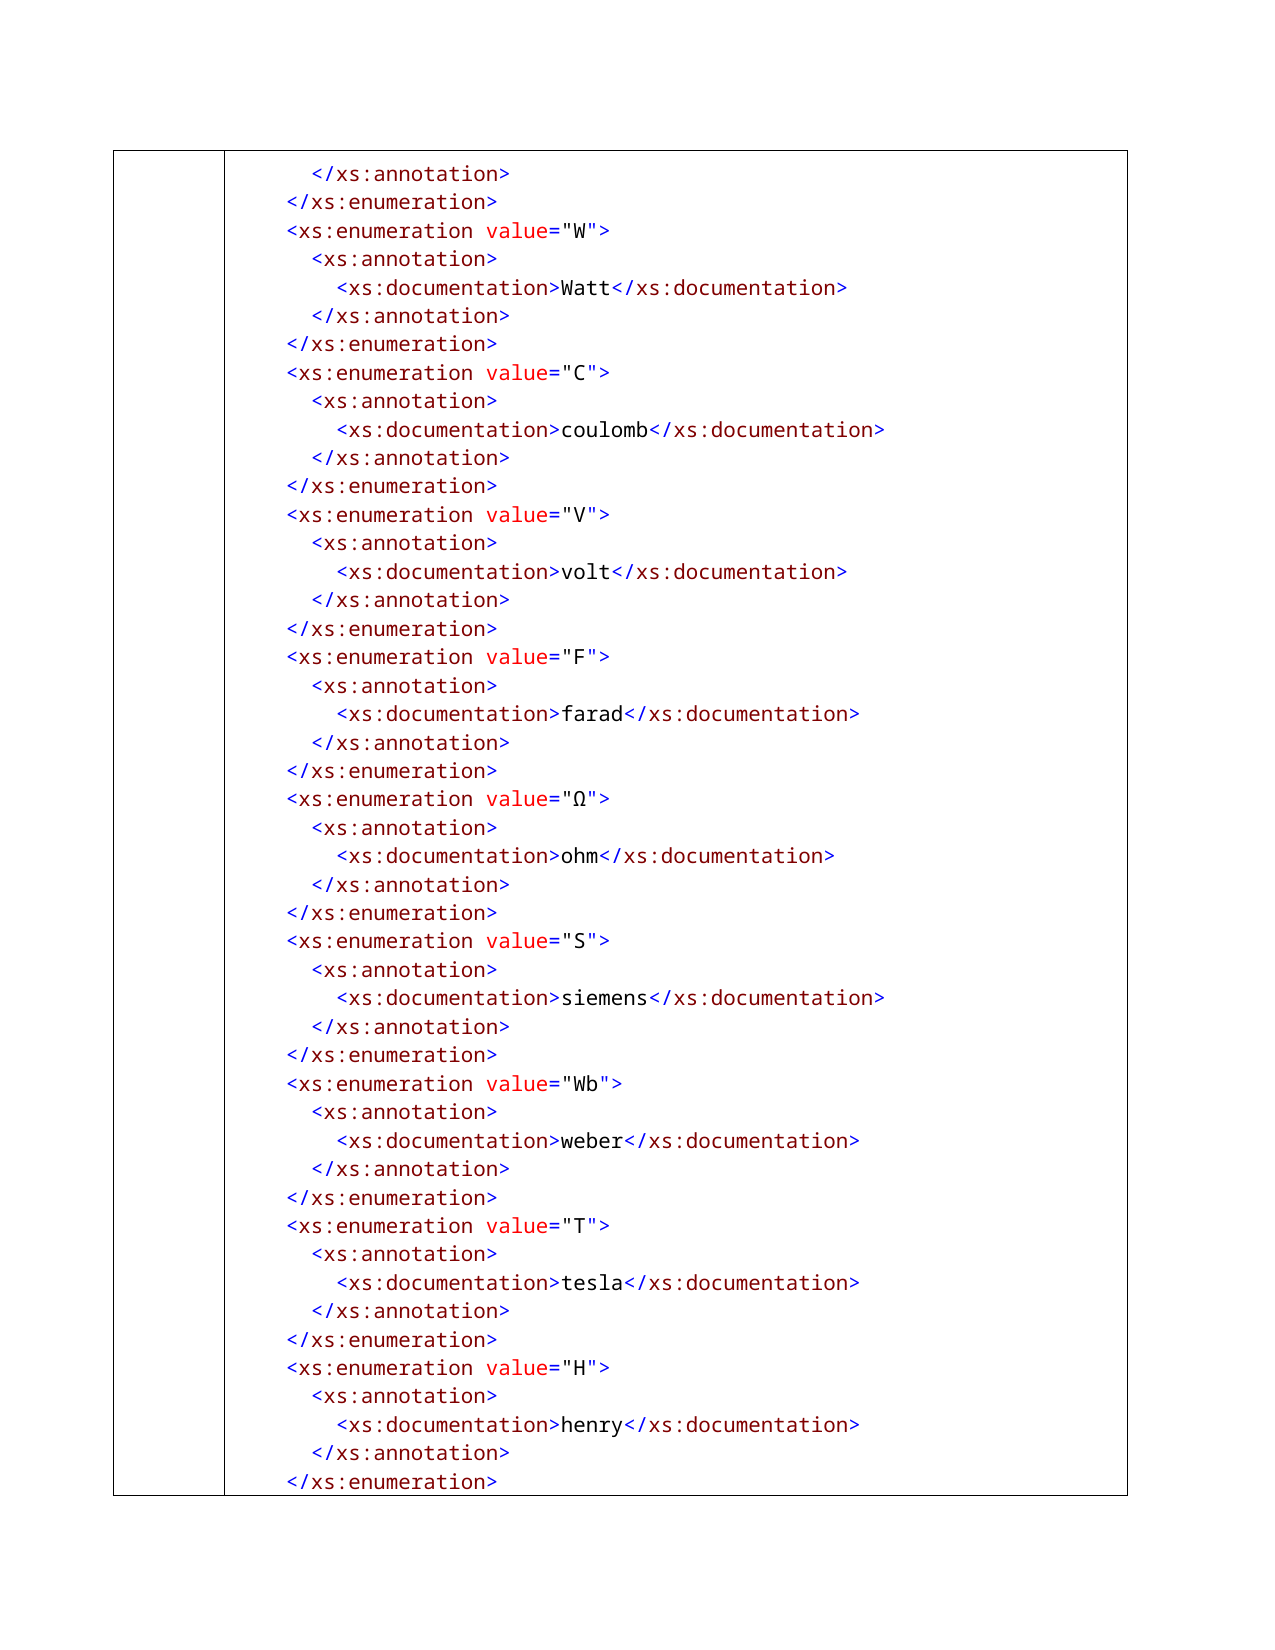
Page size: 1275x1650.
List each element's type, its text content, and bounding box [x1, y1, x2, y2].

table_cell </xs:annotation> </xs:enumeration> <xs:enumeration value="W"> <xs:annotation> <xs:documentation>Watt</xs:documentation> </xs:annotation> </xs:enumeration> <xs:enumeration value="C"> <xs:annotation> <xs:documentation>coulomb</xs:documentation> </xs:annotation> </xs:enumeration> <xs:enumeration value="V"> <xs:annotation> <xs:documentation>volt</xs:documentation> </xs:annotation> </xs:enumeration> <xs:enumeration value="F"> <xs:annotation> <xs:documentation>farad</xs:documentation> </xs:annotation> </xs:enumeration> <xs:enumeration value="Ω"> <xs:annotation> <xs:documentation>ohm</xs:documentation> </xs:annotation> </xs:enumeration> <xs:enumeration value="S"> <xs:annotation> <xs:documentation>siemens</xs:documentation> </xs:annotation> </xs:enumeration> <xs:enumeration value="Wb"> <xs:annotation> <xs:documentation>weber</xs:documentation> </xs:annotation> </xs:enumeration> <xs:enumeration value="T"> <xs:annotation> <xs:documentation>tesla</xs:documentation> </xs:annotation> </xs:enumeration> <xs:enumeration value="H"> <xs:annotation> <xs:documentation>henry</xs:documentation> </xs:annotation> </xs:enumeration> [225, 151, 1127, 1495]
table_cell [114, 151, 224, 1495]
